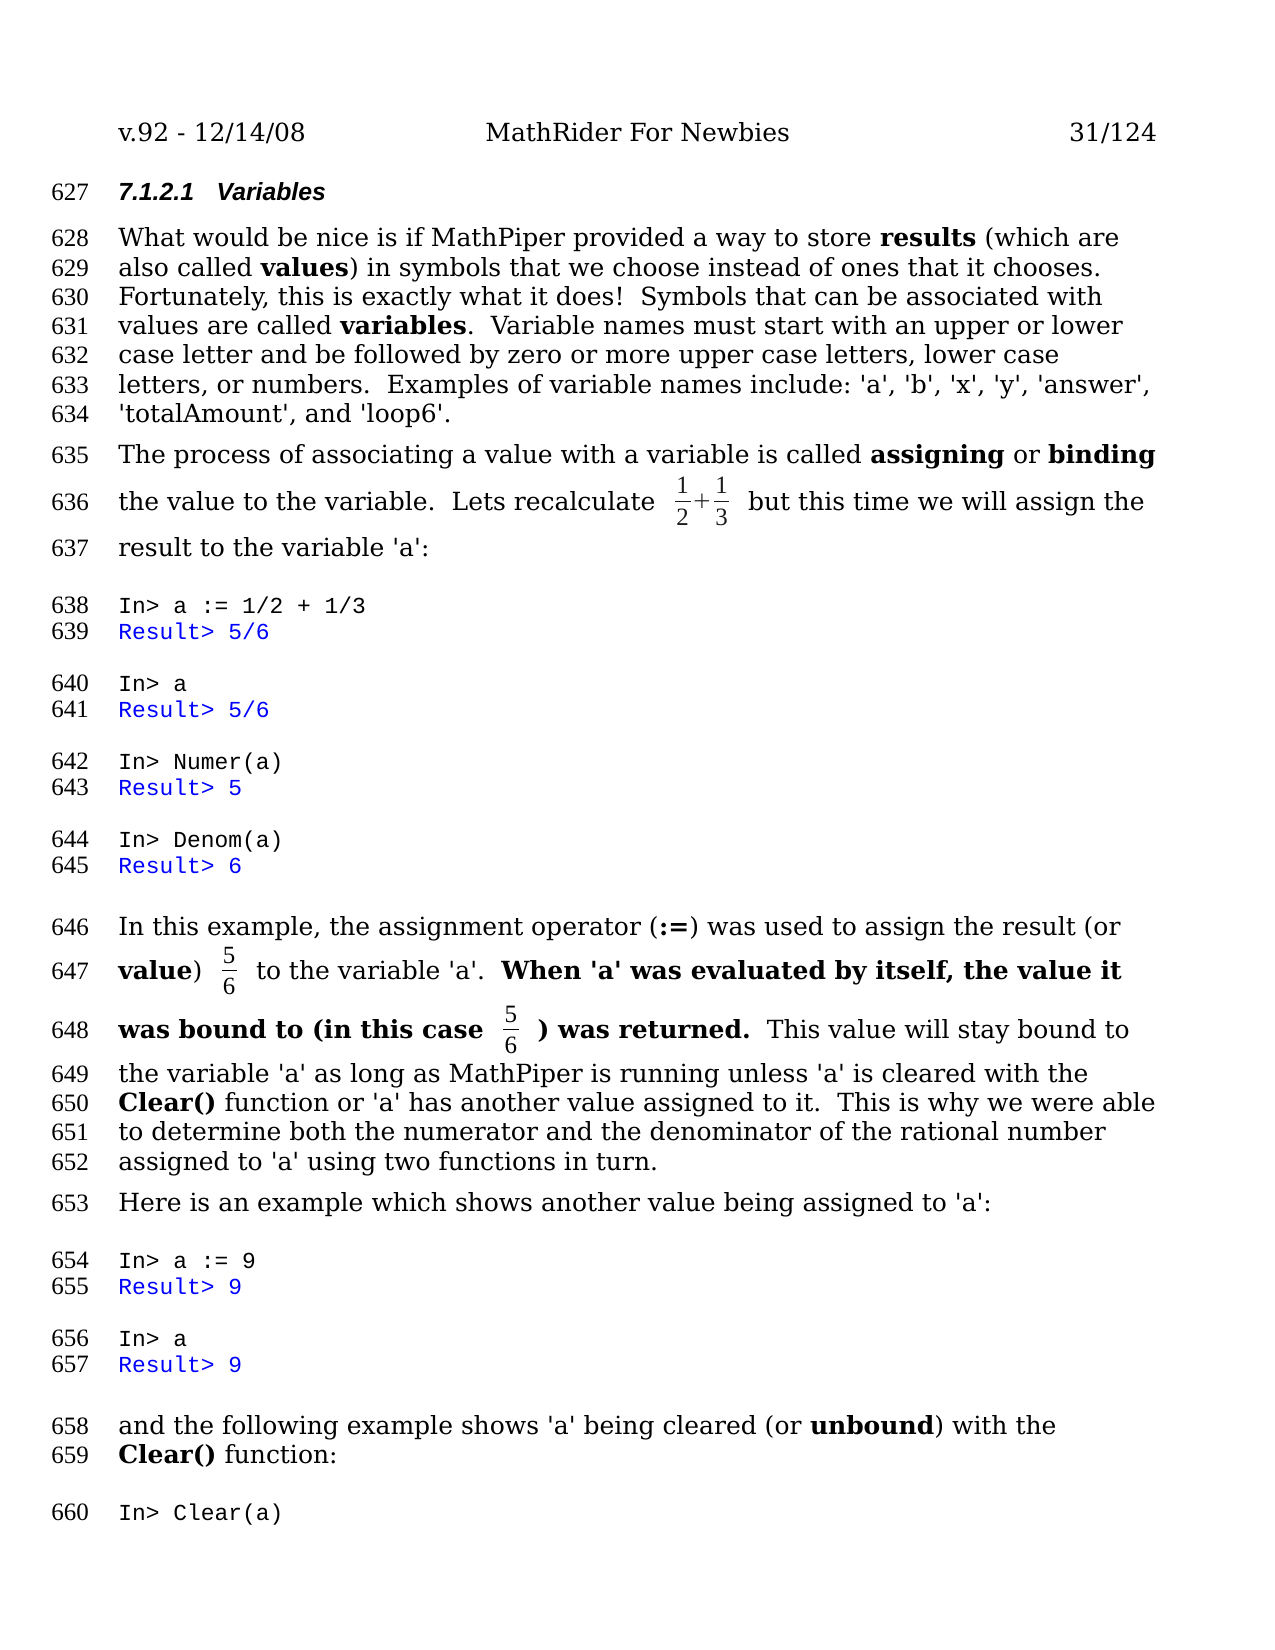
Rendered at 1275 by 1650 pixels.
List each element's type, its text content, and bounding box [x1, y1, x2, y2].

text In> a := 9 [118, 1249, 1157, 1275]
text Result> 5 [118, 776, 1157, 802]
text In> a [118, 672, 1157, 698]
text Result> 9 [118, 1275, 1157, 1301]
text Result> 5/6 [118, 621, 1157, 647]
text In> Clear(a) [118, 1502, 1157, 1527]
text In> Denom(a) [118, 828, 1157, 854]
text In this example, the assignment operator (:=) was used to assign the result (or value)to the variable 'a'. When 'a' was evaluated by itself, the value it was bound to (in this case) was returned. This value will stay bound to the variable 'a' as long as MathPiper is running unless 'a' is cleared with the Clear() function or 'a' has another value assigned to it. This is why we were able to determine both the numerator and the denominator of the rational number assigned to 'a' using two functions in turn. [118, 912, 1157, 1176]
text Result> 6 [118, 854, 1157, 880]
text The process of associating a value with a variable is called assigning or binding the value to the variable. Lets recalculatebut this time we will assign the result to the variable 'a': [118, 440, 1157, 563]
text What would be nice is if MathPiper provided a way to store results (which are also called values) in symbols that we choose instead of ones that it chooses. Fortunately, this is exactly what it does! Symbols that can be associated with values are called variables. Variable names must start with an upper or lower case letter and be followed by zero or more upper case letters, lower case letters, or numbers. Examples of variable names include: 'a', 'b', 'x', 'y', 'answer', 'totalAmount', and 'loop6'. [118, 223, 1157, 428]
text In> a [118, 1327, 1157, 1353]
text In> Numer(a) [118, 750, 1157, 776]
subtitle Variables [118, 177, 1157, 205]
text In> a := 1/2 + 1/3 [118, 595, 1157, 621]
text Result> 5/6 [118, 698, 1157, 724]
text and the following example shows 'a' being cleared (or unbound) with the Clear() function: [118, 1411, 1157, 1469]
text Here is an example which shows another value being assigned to 'a': [118, 1188, 1157, 1217]
text Result> 9 [118, 1353, 1157, 1379]
